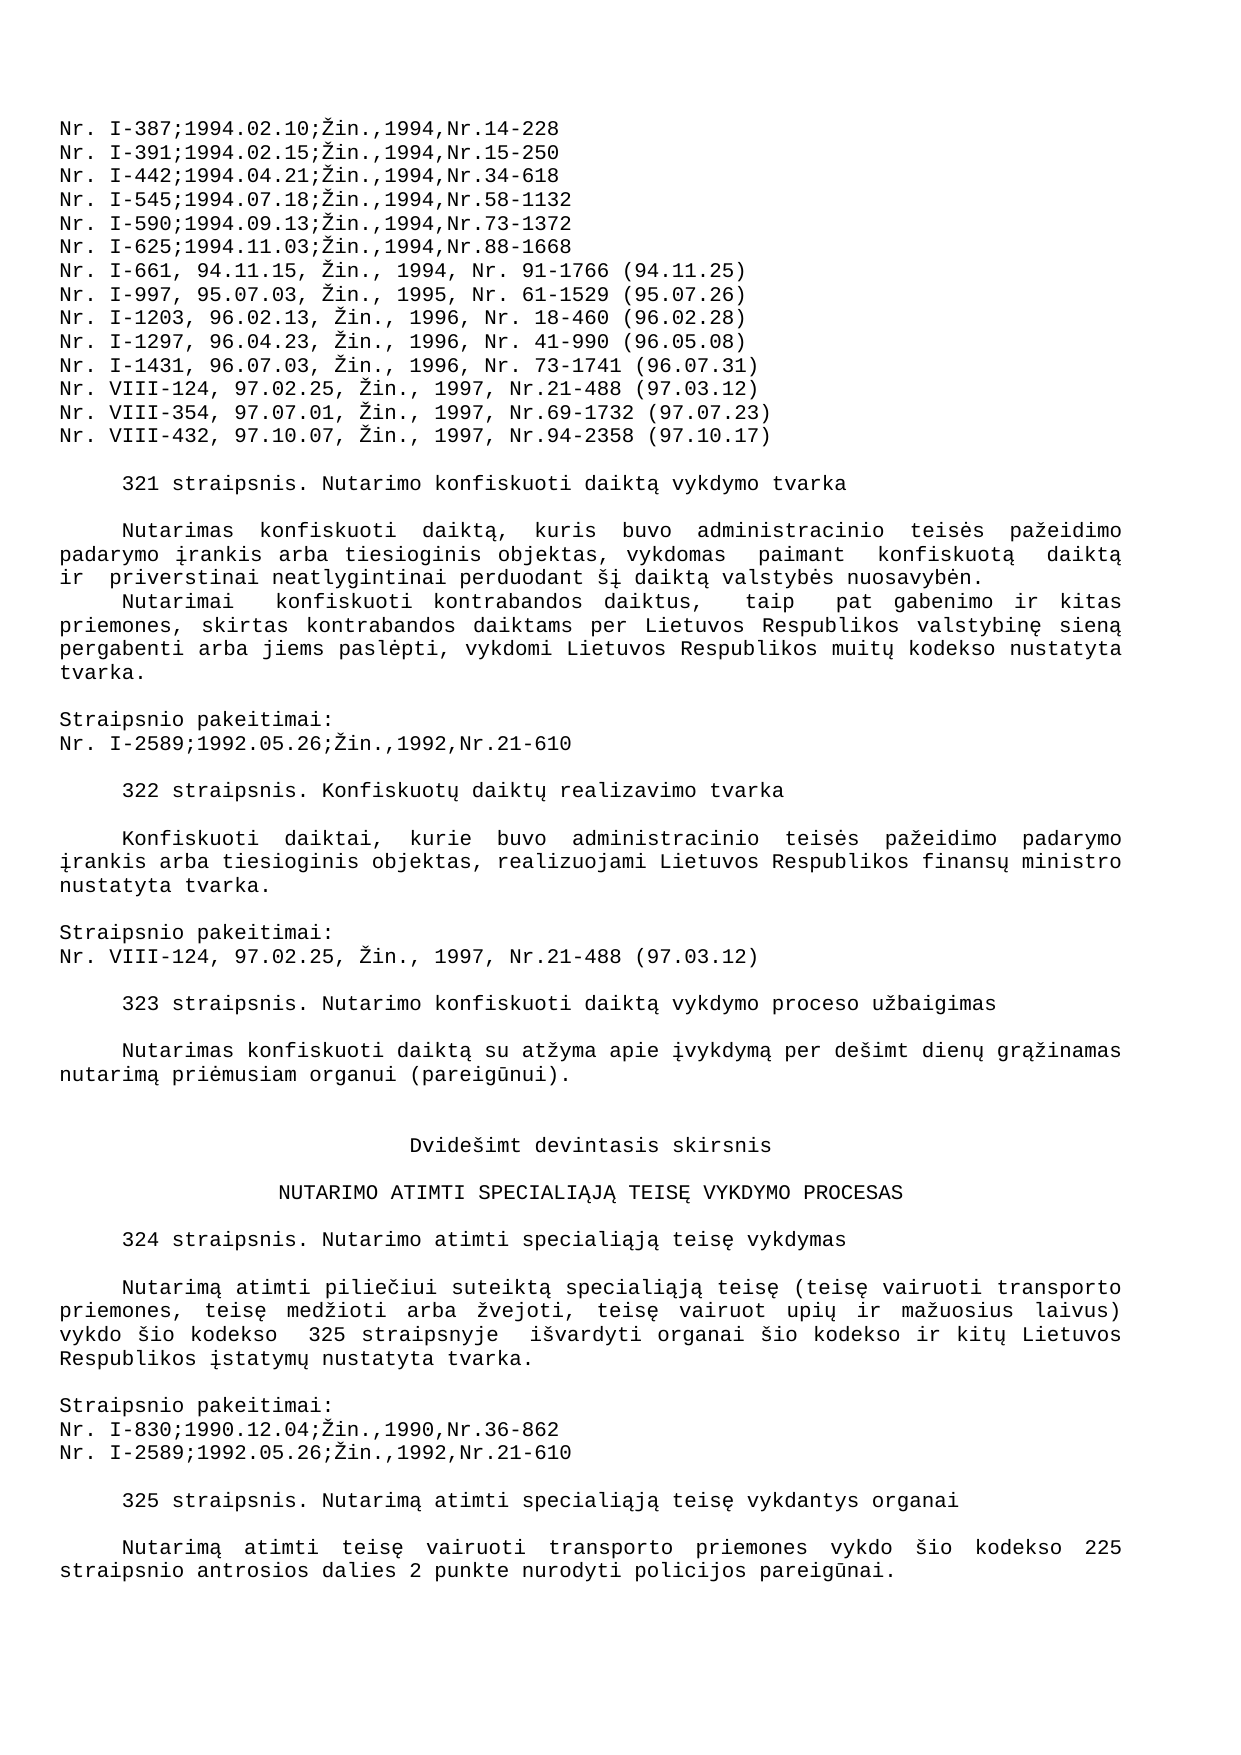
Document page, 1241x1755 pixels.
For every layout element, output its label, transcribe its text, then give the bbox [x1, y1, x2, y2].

text Nr. I-1297, 96.04.23, Žin., 1996, Nr. 41-990 (96.05.08) [59, 331, 1122, 354]
text 322 straipsnis. Konfiskuotų daiktų realizavimo tvarka [59, 780, 1122, 804]
text 321 straipsnis. Nutarimo konfiskuoti daiktą vykdymo tvarka [59, 473, 1122, 496]
text Nr. I-997, 95.07.03, Žin., 1995, Nr. 61-1529 (95.07.26) [59, 284, 1122, 307]
text Nr. VIII-124, 97.02.25, Žin., 1997, Nr.21-488 (97.03.12) [59, 946, 1122, 969]
text Nr. I-830;1990.12.04;Žin.,1990,Nr.36-862 [59, 1419, 1122, 1442]
text 325 straipsnis. Nutarimą atimti specialiąją teisę vykdantys organai [59, 1489, 1122, 1513]
text Nr. I-590;1994.09.13;Žin.,1994,Nr.73-1372 [59, 213, 1122, 236]
text Konfiskuoti daiktai, kurie buvo administracinio teisės pažeidimo padarymo įrankis arba tiesioginis objektas, realizuojami Lietuvos Respublikos finansų ministro nustatyta tvarka. [59, 827, 1122, 898]
text Nr. I-442;1994.04.21;Žin.,1994,Nr.34-618 [59, 165, 1122, 189]
text Straipsnio pakeitimai: [59, 922, 1122, 946]
text Nr. VIII-124, 97.02.25, Žin., 1997, Nr.21-488 (97.03.12) [59, 378, 1122, 402]
text Nr. VIII-354, 97.07.01, Žin., 1997, Nr.69-1732 (97.07.23) [59, 402, 1122, 426]
text Straipsnio pakeitimai: [59, 1395, 1122, 1419]
text Nutarimai konfiskuoti kontrabandos daiktus, taip pat gabenimo ir kitas priemones, skirtas kontrabandos daiktams per Lietuvos Respublikos valstybinę sieną pergabenti arba jiems paslėpti, vykdomi Lietuvos Respublikos muitų kodekso nustatyta tvarka. [59, 591, 1122, 686]
text Nutarimas konfiskuoti daiktą su atžyma apie įvykdymą per dešimt dienų grąžinamas nutarimą priėmusiam organui (pareigūnui). [59, 1040, 1122, 1088]
text Nutarimą atimti piliečiui suteiktą specialiąją teisę (teisę vairuoti transporto priemones, teisę medžioti arba žvejoti, teisę vairuot upių ir mažuosius laivus) vykdo šio kodekso 325 straipsnyje išvardyti organai šio kodekso ir kitų Lietuvos Respublikos įstatymų nustatyta tvarka. [59, 1277, 1122, 1371]
text Nr. I-391;1994.02.15;Žin.,1994,Nr.15-250 [59, 142, 1122, 165]
text Nr. I-2589;1992.05.26;Žin.,1992,Nr.21-610 [59, 1442, 1122, 1466]
text Nr. I-1431, 96.07.03, Žin., 1996, Nr. 73-1741 (96.07.31) [59, 354, 1122, 378]
text 323 straipsnis. Nutarimo konfiskuoti daiktą vykdymo proceso užbaigimas [59, 993, 1122, 1017]
text 324 straipsnis. Nutarimo atimti specialiąją teisę vykdymas [59, 1229, 1122, 1253]
text Nr. I-2589;1992.05.26;Žin.,1992,Nr.21-610 [59, 733, 1122, 757]
text Nr. VIII-432, 97.10.07, Žin., 1997, Nr.94-2358 (97.10.17) [59, 426, 1122, 449]
text Nr. I-661, 94.11.15, Žin., 1994, Nr. 91-1766 (94.11.25) [59, 260, 1122, 284]
text Nr. I-545;1994.07.18;Žin.,1994,Nr.58-1132 [59, 189, 1122, 213]
text Nr. I-387;1994.02.10;Žin.,1994,Nr.14-228 [59, 118, 1122, 142]
text Straipsnio pakeitimai: [59, 709, 1122, 733]
text Nutarimas konfiskuoti daiktą, kuris buvo administracinio teisės pažeidimo padarymo įrankis arba tiesioginis objektas, vykdomas paimant konfiskuotą daiktą ir priverstinai neatlygintinai perduodant šį daiktą valstybės nuosavybėn. [59, 520, 1122, 591]
text Nutarimą atimti teisę vairuoti transporto priemones vykdo šio kodekso 225 straipsnio antrosios dalies 2 punkte nurodyti policijos pareigūnai. [59, 1537, 1122, 1584]
text Nr. I-1203, 96.02.13, Žin., 1996, Nr. 18-460 (96.02.28) [59, 307, 1122, 331]
text NUTARIMO ATIMTI SPECIALIĄJĄ TEISĘ VYKDYMO PROCESAS [59, 1182, 1122, 1206]
text Nr. I-625;1994.11.03;Žin.,1994,Nr.88-1668 [59, 236, 1122, 260]
text Dvidešimt devintasis skirsnis [59, 1135, 1122, 1158]
